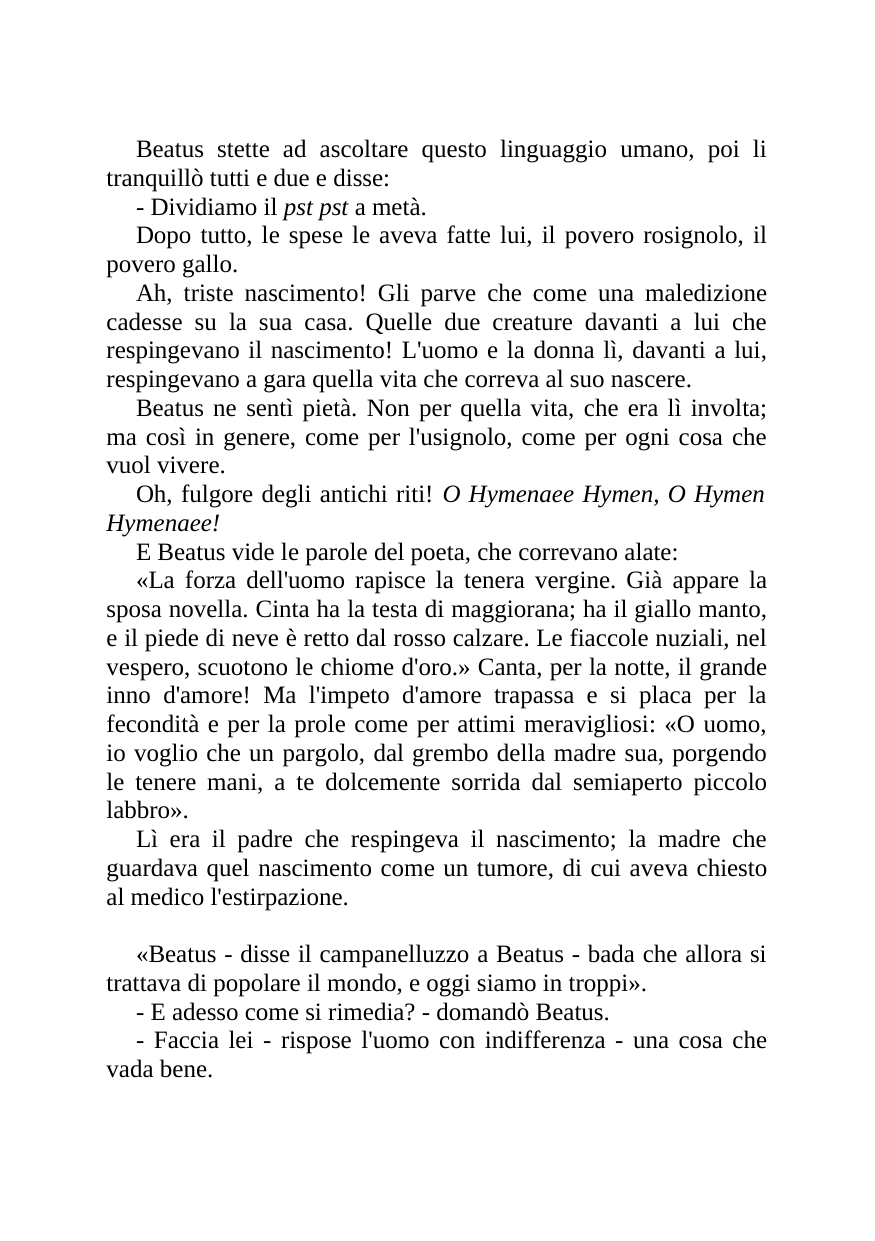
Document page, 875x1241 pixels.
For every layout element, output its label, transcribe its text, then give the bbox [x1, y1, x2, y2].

text - Faccia lei - rispose l'uomo con indifferenza - una cosa che vada bene. [106, 1026, 768, 1083]
text Ah, triste nascimento! Gli parve che come una maledizione cadesse su la sua casa. Quelle due creature davanti a lui che respingevano il nascimento! L'uomo e la donna lì, davanti a lui, respingevano a gara quella vita che correva al suo nascere. [106, 278, 768, 393]
text «Beatus - disse il campanelluzzo a Beatus - bada che allora si trattava di popolare il mondo, e oggi siamo in troppi». [106, 939, 768, 997]
text E Beatus vide le parole del poeta, che correvano alate: [106, 537, 768, 566]
text Lì era il padre che respingeva il nascimento; la madre che guardava quel nascimento come un tumore, di cui aveva chiesto al medico l'estirpazione. [106, 824, 768, 911]
text Beatus stette ad ascoltare questo linguaggio umano, poi li tranquillò tutti e due e disse: [106, 134, 768, 192]
text - E adesso come si rimedia? - domandò Beatus. [106, 997, 768, 1026]
text Dopo tutto, le spese le aveva fatte lui, il povero rosignolo, il povero gallo. [106, 221, 768, 278]
text Oh, fulgore degli antichi riti! O Hymenaee Hymen, O Hymen Hymenaee! [106, 479, 768, 537]
text «La forza dell'uomo rapisce la tenera vergine. Già appare la sposa novella. Cinta ha la testa di maggiorana; ha il giallo manto, e il piede di neve è retto dal rosso calzare. Le fiaccole nuziali, nel vespero, scuotono le chiome d'oro.» Canta, per la notte, il grande inno d'amore! Ma l'impeto d'amore trapassa e si placa per la fecondità e per la prole come per attimi meravigliosi: «O uomo, io voglio che un pargolo, dal grembo della madre sua, porgendo le tenere mani, a te dolcemente sorrida dal semiaperto piccolo labbro». [106, 566, 768, 824]
text - Dividiamo il pst pst a metà. [106, 192, 768, 221]
text Beatus ne sentì pietà. Non per quella vita, che era lì involta; ma così in genere, come per l'usignolo, come per ogni cosa che vuol vivere. [106, 393, 768, 479]
